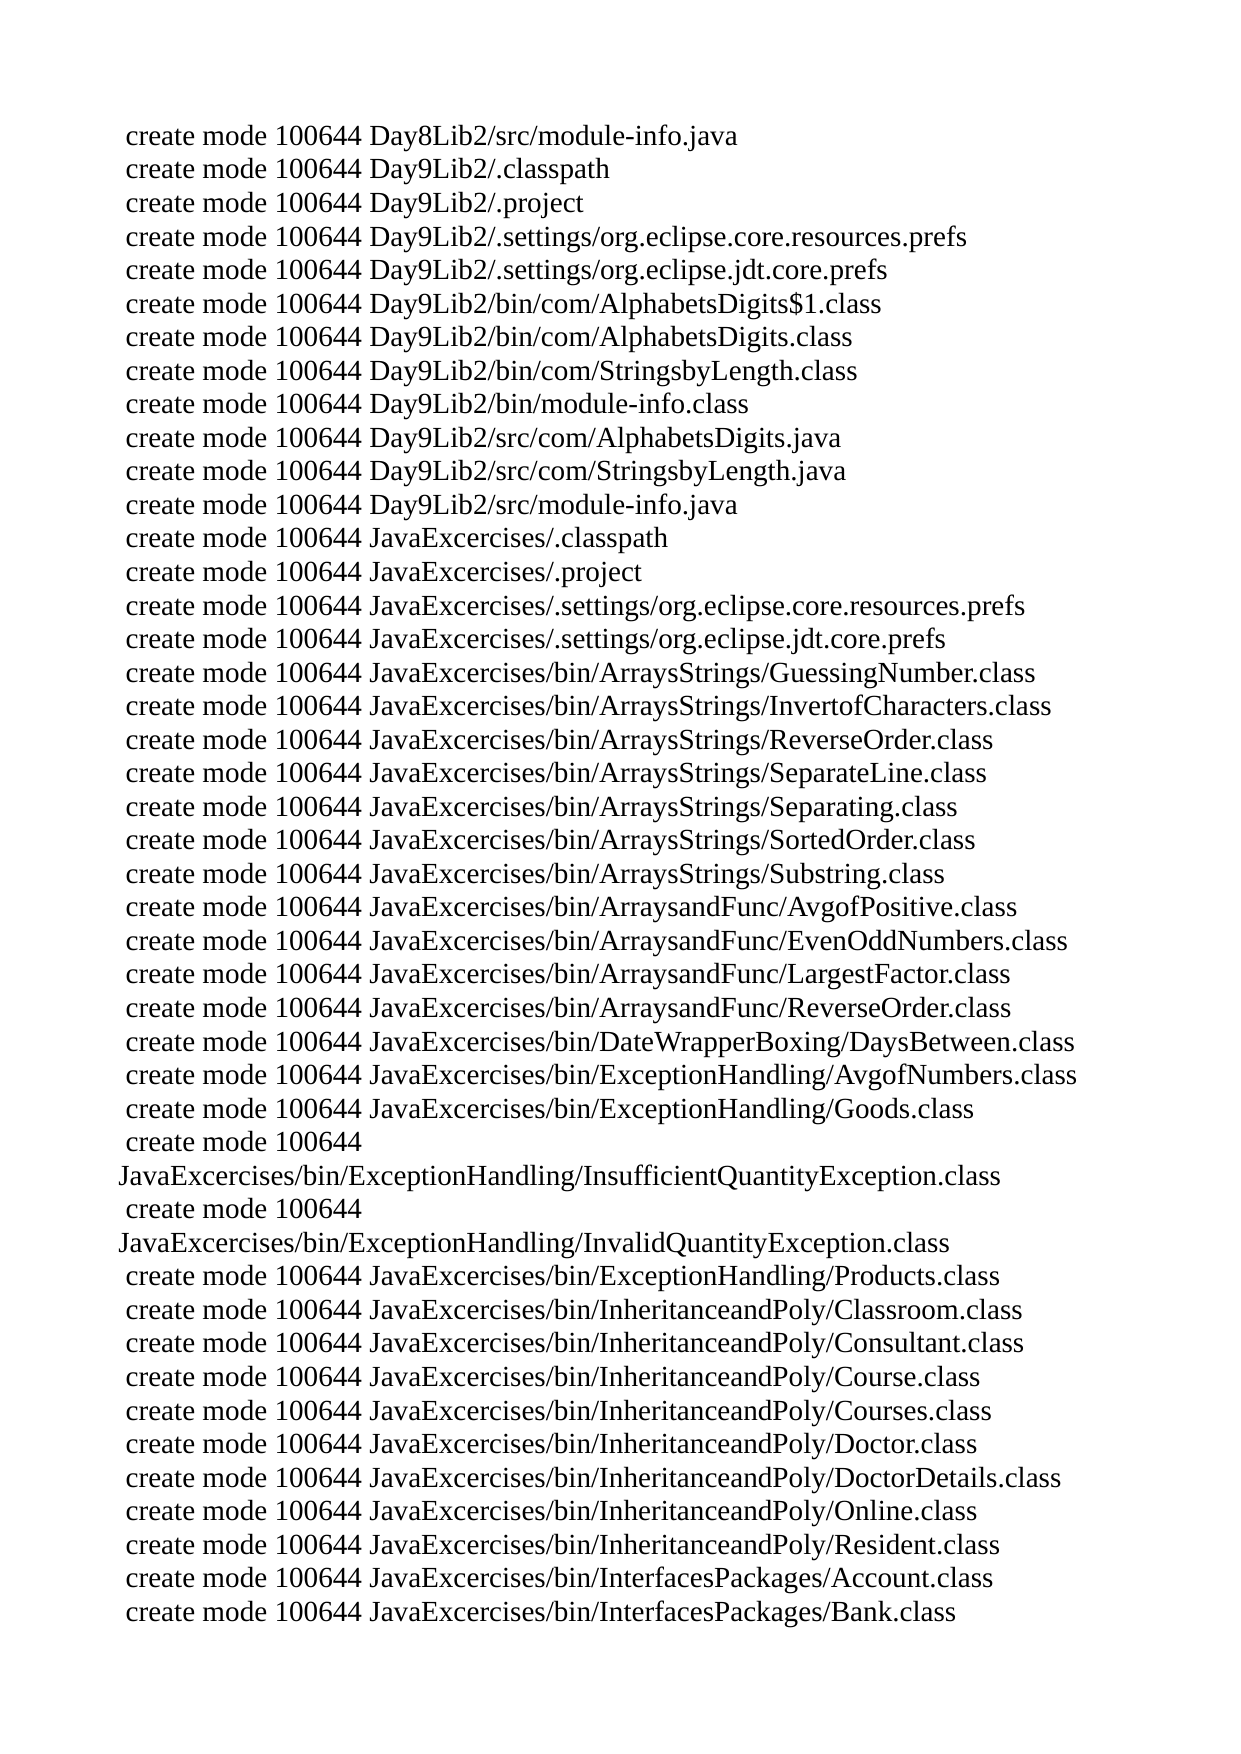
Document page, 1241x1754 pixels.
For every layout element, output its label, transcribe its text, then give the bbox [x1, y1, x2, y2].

text create mode 100644 JavaExcercises/bin/InheritanceandPoly/DoctorDetails.class [118, 1460, 1122, 1493]
text create mode 100644 JavaExcercises/bin/ArraysStrings/GuessingNumber.class [118, 655, 1122, 688]
text create mode 100644 Day8Lib2/src/module-info.java [118, 118, 1122, 152]
text create mode 100644 JavaExcercises/bin/ArraysStrings/Substring.class [118, 856, 1122, 889]
text create mode 100644 JavaExcercises/bin/InheritanceandPoly/Classroom.class [118, 1292, 1122, 1326]
text create mode 100644 JavaExcercises/bin/ArraysStrings/Separating.class [118, 789, 1122, 822]
text create mode 100644 Day9Lib2/bin/com/AlphabetsDigits$1.class [118, 286, 1122, 319]
text create mode 100644 JavaExcercises/bin/ArraysStrings/SortedOrder.class [118, 822, 1122, 856]
text create mode 100644 Day9Lib2/src/com/StringsbyLength.java [118, 453, 1122, 487]
text create mode 100644 Day9Lib2/.project [118, 185, 1122, 219]
text create mode 100644 JavaExcercises/bin/ExceptionHandling/InvalidQuantityException.class [118, 1191, 1122, 1258]
text create mode 100644 JavaExcercises/.settings/org.eclipse.core.resources.prefs [118, 588, 1122, 621]
text create mode 100644 JavaExcercises/bin/ArraysandFunc/AvgofPositive.class [118, 889, 1122, 923]
text create mode 100644 Day9Lib2/.settings/org.eclipse.jdt.core.prefs [118, 252, 1122, 286]
text create mode 100644 JavaExcercises/bin/InterfacesPackages/Account.class [118, 1560, 1122, 1594]
text create mode 100644 JavaExcercises/bin/InheritanceandPoly/Online.class [118, 1493, 1122, 1527]
text create mode 100644 Day9Lib2/.classpath [118, 152, 1122, 185]
text create mode 100644 JavaExcercises/bin/ArraysandFunc/LargestFactor.class [118, 957, 1122, 990]
text create mode 100644 JavaExcercises/bin/ArraysStrings/ReverseOrder.class [118, 722, 1122, 755]
text create mode 100644 JavaExcercises/bin/ExceptionHandling/AvgofNumbers.class [118, 1057, 1122, 1091]
text create mode 100644 JavaExcercises/bin/InheritanceandPoly/Resident.class [118, 1527, 1122, 1560]
text create mode 100644 JavaExcercises/bin/InterfacesPackages/Bank.class [118, 1594, 1122, 1627]
text create mode 100644 JavaExcercises/bin/InheritanceandPoly/Doctor.class [118, 1426, 1122, 1460]
text create mode 100644 JavaExcercises/bin/ArraysandFunc/ReverseOrder.class [118, 990, 1122, 1024]
text create mode 100644 Day9Lib2/bin/com/StringsbyLength.class [118, 353, 1122, 386]
text create mode 100644 JavaExcercises/bin/ExceptionHandling/InsufficientQuantityException.class [118, 1124, 1122, 1191]
text create mode 100644 Day9Lib2/bin/com/AlphabetsDigits.class [118, 319, 1122, 353]
text create mode 100644 JavaExcercises/bin/DateWrapperBoxing/DaysBetween.class [118, 1024, 1122, 1057]
text create mode 100644 Day9Lib2/.settings/org.eclipse.core.resources.prefs [118, 219, 1122, 252]
text create mode 100644 Day9Lib2/src/module-info.java [118, 487, 1122, 521]
text create mode 100644 Day9Lib2/bin/module-info.class [118, 386, 1122, 420]
text create mode 100644 JavaExcercises/bin/ExceptionHandling/Goods.class [118, 1091, 1122, 1124]
text create mode 100644 JavaExcercises/bin/ArraysStrings/SeparateLine.class [118, 755, 1122, 789]
text create mode 100644 JavaExcercises/.project [118, 554, 1122, 588]
text create mode 100644 JavaExcercises/bin/InheritanceandPoly/Consultant.class [118, 1326, 1122, 1359]
text create mode 100644 Day9Lib2/src/com/AlphabetsDigits.java [118, 420, 1122, 453]
text create mode 100644 JavaExcercises/.classpath [118, 521, 1122, 554]
text create mode 100644 JavaExcercises/bin/ArraysandFunc/EvenOddNumbers.class [118, 923, 1122, 957]
text create mode 100644 JavaExcercises/.settings/org.eclipse.jdt.core.prefs [118, 621, 1122, 655]
text create mode 100644 JavaExcercises/bin/InheritanceandPoly/Courses.class [118, 1393, 1122, 1426]
text create mode 100644 JavaExcercises/bin/ExceptionHandling/Products.class [118, 1258, 1122, 1292]
text create mode 100644 JavaExcercises/bin/InheritanceandPoly/Course.class [118, 1359, 1122, 1393]
text create mode 100644 JavaExcercises/bin/ArraysStrings/InvertofCharacters.class [118, 688, 1122, 722]
